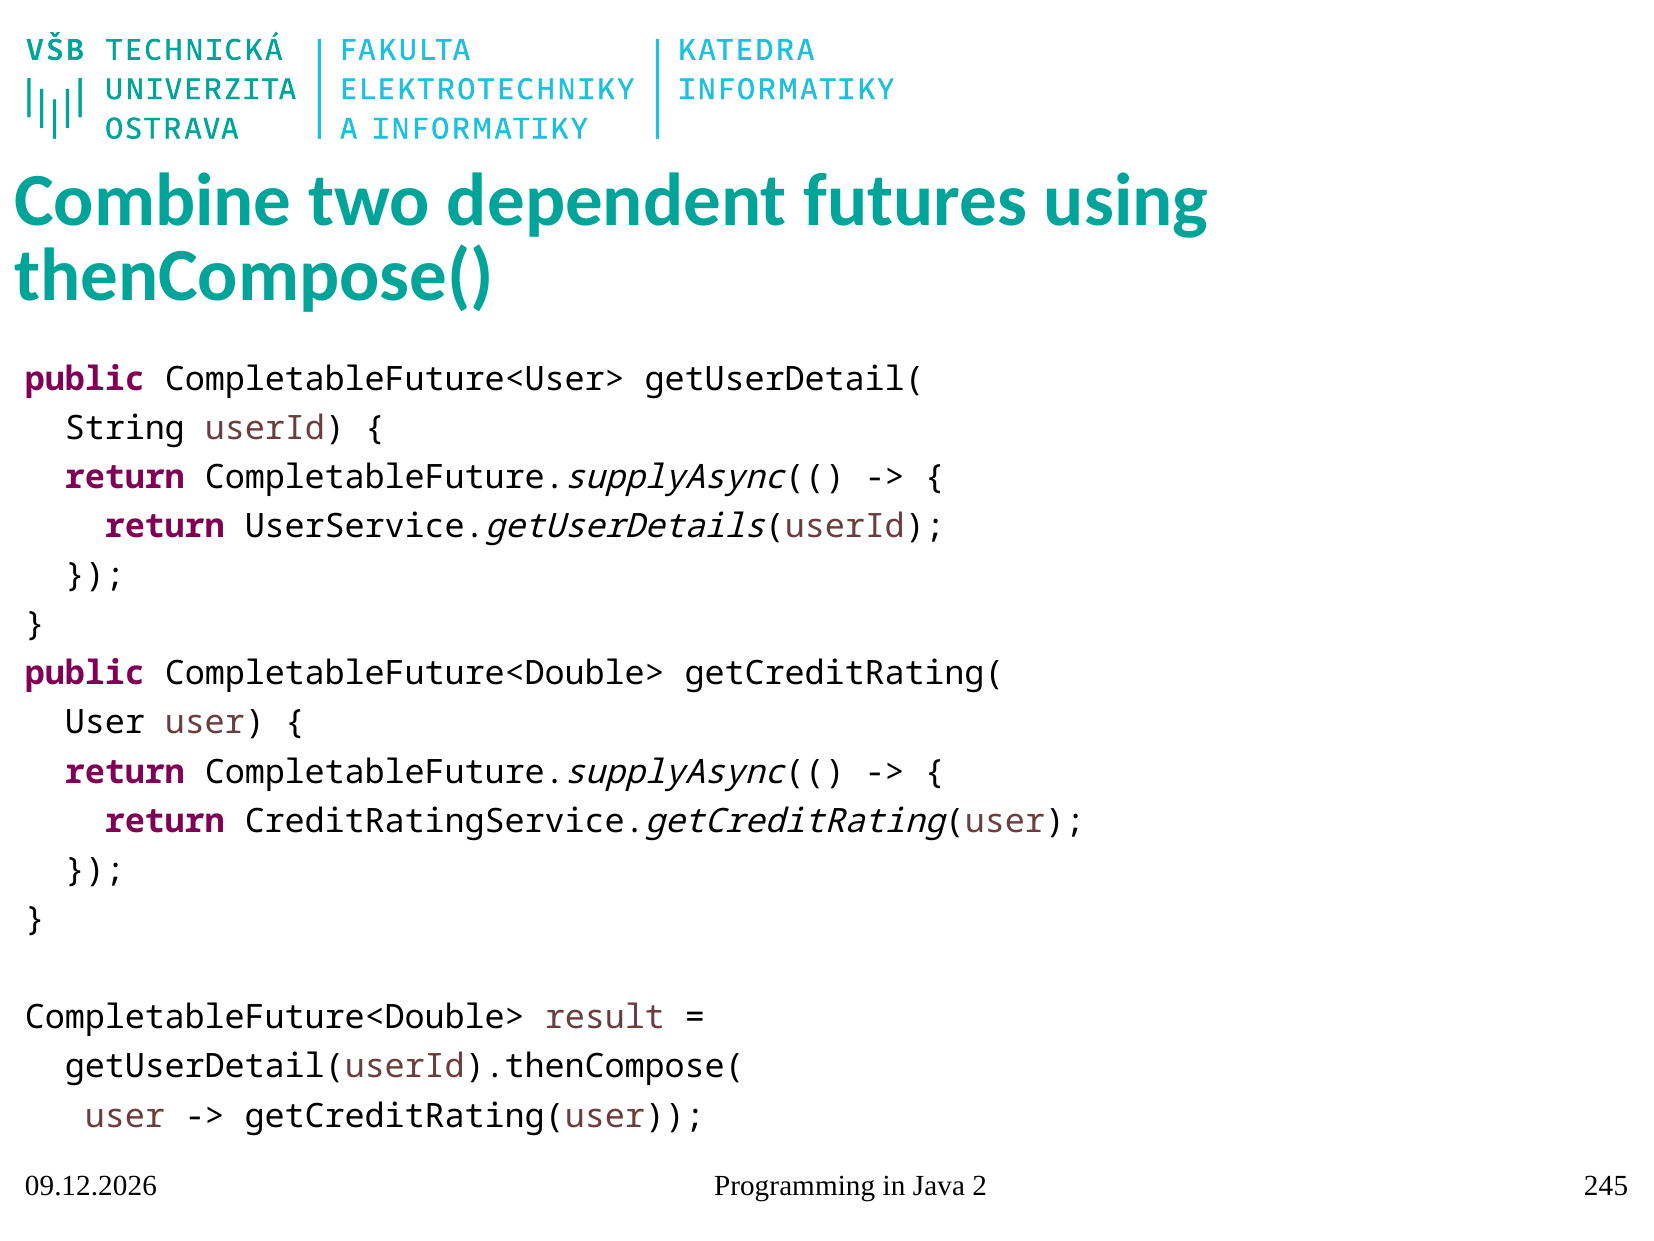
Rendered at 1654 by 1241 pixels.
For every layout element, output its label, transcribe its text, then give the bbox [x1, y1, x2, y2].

title Combine two dependent futures using thenCompose() [14, 165, 1619, 319]
picture [26, 31, 894, 139]
list public CompletableFuture<User> getUserDetail( String userId) { return CompletableFuture.supplyAsync(() -> { return UserService.getUserDetails(userId); }); } public CompletableFuture<Double> getCreditRating( User user) { return CompletableFuture.supplyAsync(() -> { return CreditRatingService.getCreditRating(user); }); } CompletableFuture<Double> result = getUserDetail(userId).thenCompose( user -> getCreditRating(user)); [24, 354, 1629, 1146]
